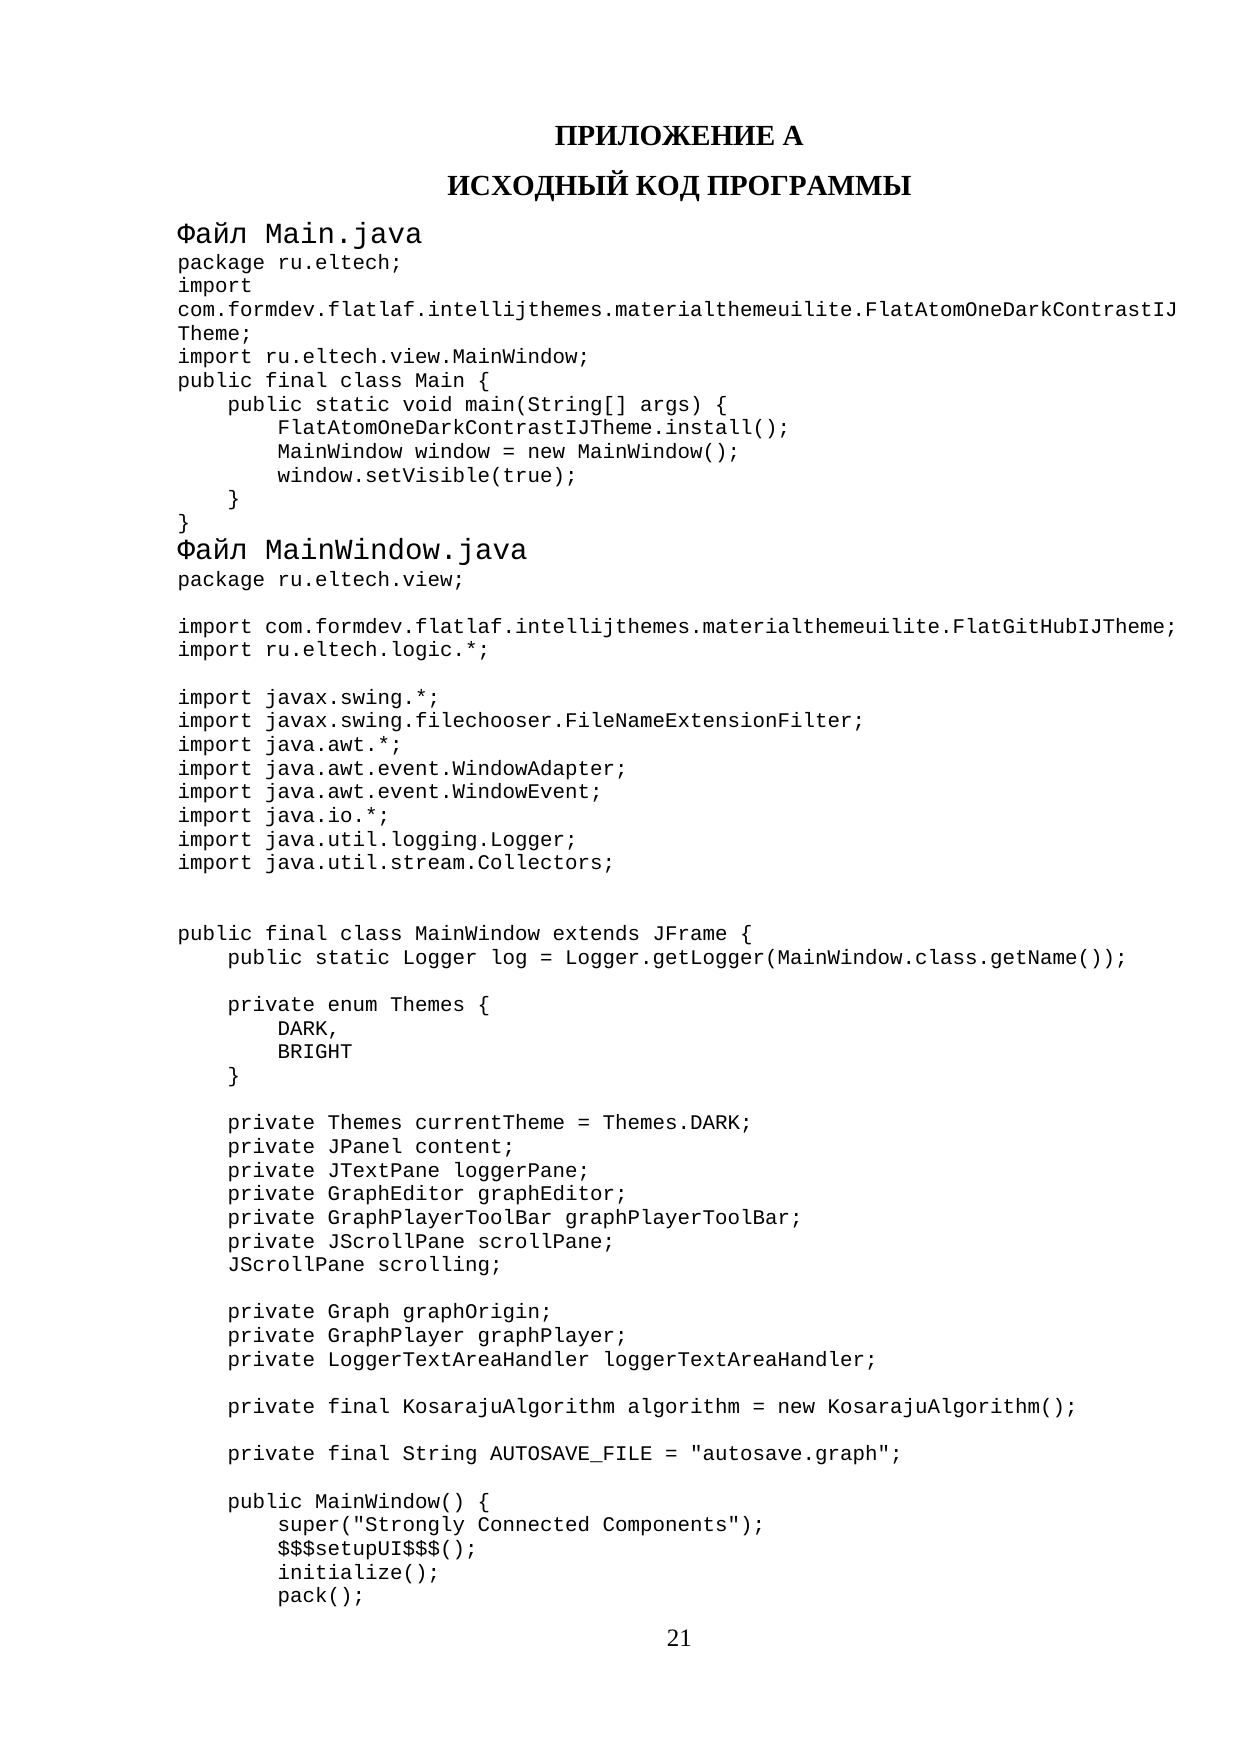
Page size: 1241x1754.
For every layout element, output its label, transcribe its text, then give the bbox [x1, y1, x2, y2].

text import java.util.logging.Logger; [177, 829, 1181, 852]
text private GraphPlayerToolBar graphPlayerToolBar; [177, 1207, 1181, 1231]
text super("Strongly Connected Components"); [177, 1514, 1181, 1538]
text initialize(); [177, 1562, 1181, 1585]
text MainWindow window = new MainWindow(); [177, 441, 1181, 464]
text public static Logger log = Logger.getLogger(MainWindow.class.getName()); [177, 947, 1181, 971]
text private JPanel content; [177, 1136, 1181, 1160]
text private LoggerTextAreaHandler loggerTextAreaHandler; [177, 1349, 1181, 1372]
text import java.util.stream.Collectors; [177, 852, 1181, 876]
text import com.formdev.flatlaf.intellijthemes.materialthemeuilite.FlatGitHubIJTheme; [177, 616, 1181, 639]
text private Themes currentTheme = Themes.DARK; [177, 1112, 1181, 1136]
text private JScrollPane scrollPane; [177, 1231, 1181, 1254]
text import javax.swing.*; [177, 687, 1181, 710]
text private Graph graphOrigin; [177, 1302, 1181, 1325]
text import com.formdev.flatlaf.intellijthemes.materialthemeuilite.FlatAtomOneDarkContrastIJTheme; [177, 275, 1181, 346]
text private GraphPlayer graphPlayer; [177, 1325, 1181, 1349]
text Файл MainWindow.java [177, 536, 1181, 568]
text ИСХОДНЫЙ КОД ПРОГРАММЫ [177, 168, 1181, 202]
text package ru.eltech.view; [177, 568, 1181, 592]
text public MainWindow() { [177, 1491, 1181, 1514]
text private JTextPane loggerPane; [177, 1160, 1181, 1183]
text private enum Themes { [177, 994, 1181, 1018]
text import java.awt.*; [177, 734, 1181, 758]
text FlatAtomOneDarkContrastIJTheme.install(); [177, 417, 1181, 441]
text private final String AUTOSAVE_FILE = "autosave.graph"; [177, 1443, 1181, 1467]
text DARK, [177, 1018, 1181, 1041]
text window.setVisible(true); [177, 464, 1181, 488]
text приложение А [177, 118, 1181, 152]
text BRIGHT [177, 1041, 1181, 1065]
text import ru.eltech.logic.*; [177, 639, 1181, 663]
text import javax.swing.filechooser.FileNameExtensionFilter; [177, 710, 1181, 734]
text package ru.eltech; [177, 252, 1181, 275]
text import java.awt.event.WindowEvent; [177, 781, 1181, 805]
text import java.awt.event.WindowAdapter; [177, 758, 1181, 781]
text public static void main(String[] args) { [177, 394, 1181, 417]
text JScrollPane scrolling; [177, 1254, 1181, 1278]
text pack(); [177, 1585, 1181, 1609]
text import java.io.*; [177, 805, 1181, 829]
text private GraphEditor graphEditor; [177, 1183, 1181, 1207]
text $$$setupUI$$$(); [177, 1538, 1181, 1562]
text } [177, 512, 1181, 536]
text Файл Main.java [177, 219, 1181, 252]
text private final KosarajuAlgorithm algorithm = new KosarajuAlgorithm(); [177, 1396, 1181, 1420]
text public final class Main { [177, 370, 1181, 394]
text public final class MainWindow extends JFrame { [177, 923, 1181, 947]
text } [177, 488, 1181, 512]
text import ru.eltech.view.MainWindow; [177, 346, 1181, 370]
text } [177, 1065, 1181, 1089]
